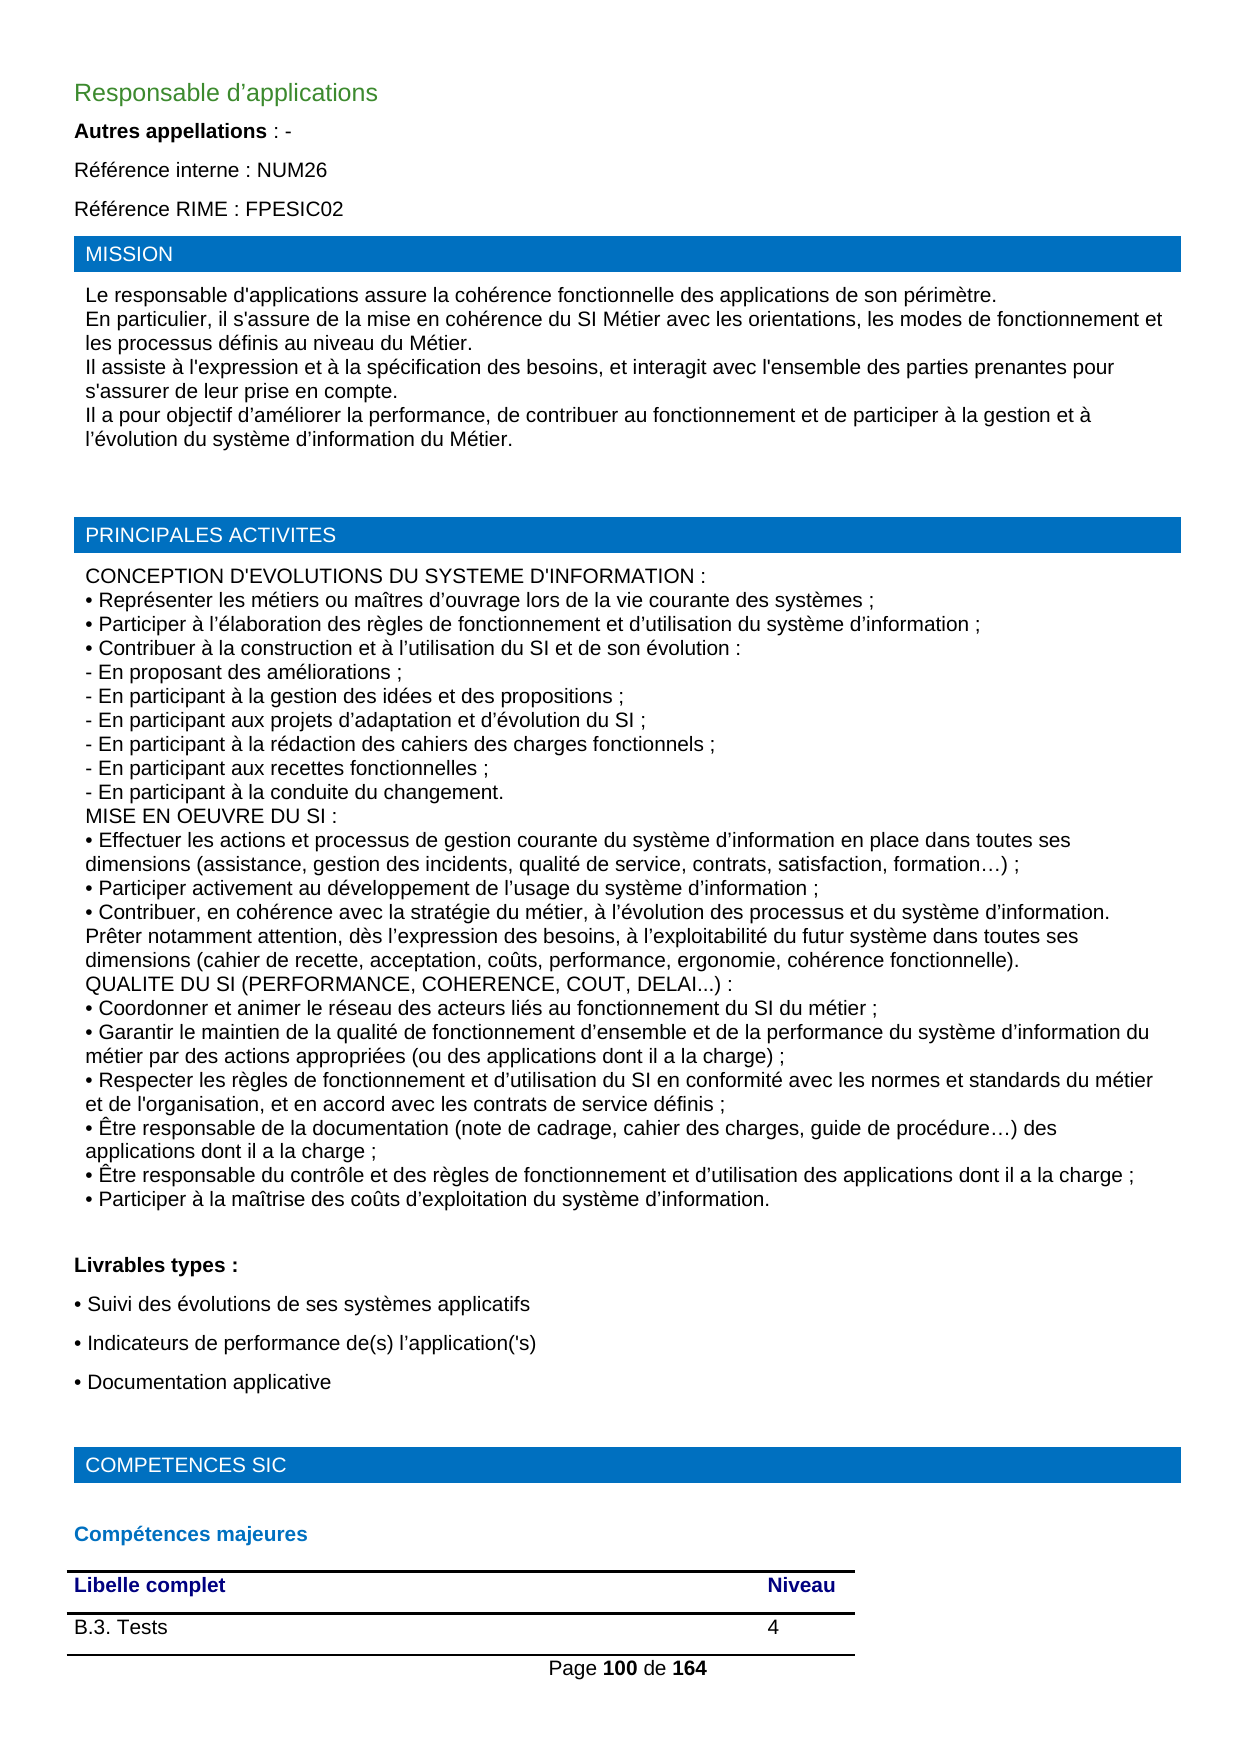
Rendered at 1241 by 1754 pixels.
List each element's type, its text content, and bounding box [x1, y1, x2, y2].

table_header Libelle complet [67, 1573, 760, 1612]
table_header COMPETENCES SIC [74, 1447, 1181, 1483]
table_cell B.3. Tests [67, 1615, 760, 1654]
table_header MISSION [74, 236, 1181, 272]
subtitle Responsable d’applications [74, 78, 1181, 107]
text Référence RIME : FPESIC02 [74, 197, 1181, 221]
text Compétences majeures [74, 1522, 1181, 1546]
text Référence interne : NUM26 [74, 158, 1181, 182]
table_header Niveau [760, 1573, 854, 1612]
table_cell CONCEPTION D'EVOLUTIONS DU SYSTEME D'INFORMATION : • Représenter les métiers ou maîtres d’ouvrage lors de la vie courante des systèmes ; • Participer à l’élaboration des règles de fonctionnement et d’utilisation du système d’information ; • Contribuer à la construction et à l’utilisation du SI et de son évolution : - En proposant des améliorations ; - En participant à la gestion des idées et des propositions ; - En participant aux projets d’adaptation et d’évolution du SI ; - En participant à la rédaction des cahiers des charges fonctionnels ; - En participant aux recettes fonctionnelles ; - En participant à la conduite du changement. MISE EN OEUVRE DU SI : • Effectuer les actions et processus de gestion courante du système d’information en place dans toutes ses dimensions (assistance, gestion des incidents, qualité de service, contrats, satisfaction, formation…) ; • Participer activement au développement de l’usage du système d’information ; • Contribuer, en cohérence avec la stratégie du métier, à l’évolution des processus et du système d’information. Prêter notamment attention, dès l’expression des besoins, à l’exploitabilité du futur système dans toutes ses dimensions (cahier de recette, acceptation, coûts, performance, ergonomie, cohérence fonctionnelle). QUALITE DU SI (PERFORMANCE, COHERENCE, COUT, DELAI...) : • Coordonner et animer le réseau des acteurs liés au fonctionnement du SI du métier ; • Garantir le maintien de la qualité de fonctionnement d’ensemble et de la performance du système d’information du métier par des actions appropriées (ou des applications dont il a la charge) ; • Respecter les règles de fonctionnement et d’utilisation du SI en conformité avec les normes et standards du métier et de l'organisation, et en accord avec les contrats de service définis ; • Être responsable de la documentation (note de cadrage, cahier des charges, guide de procédure…) des applications dont il a la charge ; • Être responsable du contrôle et des règles de fonctionnement et d’utilisation des applications dont il a la charge ; • Participer à la maîtrise des coûts d’exploitation du système d’information. [74, 553, 1179, 1214]
text • Suivi des évolutions de ses systèmes applicatifs [74, 1292, 1181, 1316]
text Autres appellations : - [74, 119, 1181, 143]
text • Documentation applicative [74, 1369, 1181, 1393]
text • Indicateurs de performance de(s) l’application('s) [74, 1331, 1181, 1355]
table_cell 4 [760, 1615, 854, 1654]
table_cell Le responsable d'applications assure la cohérence fonctionnelle des applications de son périmètre. En particulier, il s'assure de la mise en cohérence du SI Métier avec les orientations, les modes de fonctionnement et les processus définis au niveau du Métier. Il assiste à l'expression et à la spécification des besoins, et interagit avec l'ensemble des parties prenantes pour s'assurer de leur prise en compte. Il a pour objectif d’améliorer la performance, de contribuer au fonctionnement et de participer à la gestion et à l’évolution du système d’information du Métier. [74, 272, 1179, 478]
table_header PRINCIPALES ACTIVITES [74, 517, 1181, 553]
text Livrables types : [74, 1253, 1181, 1277]
